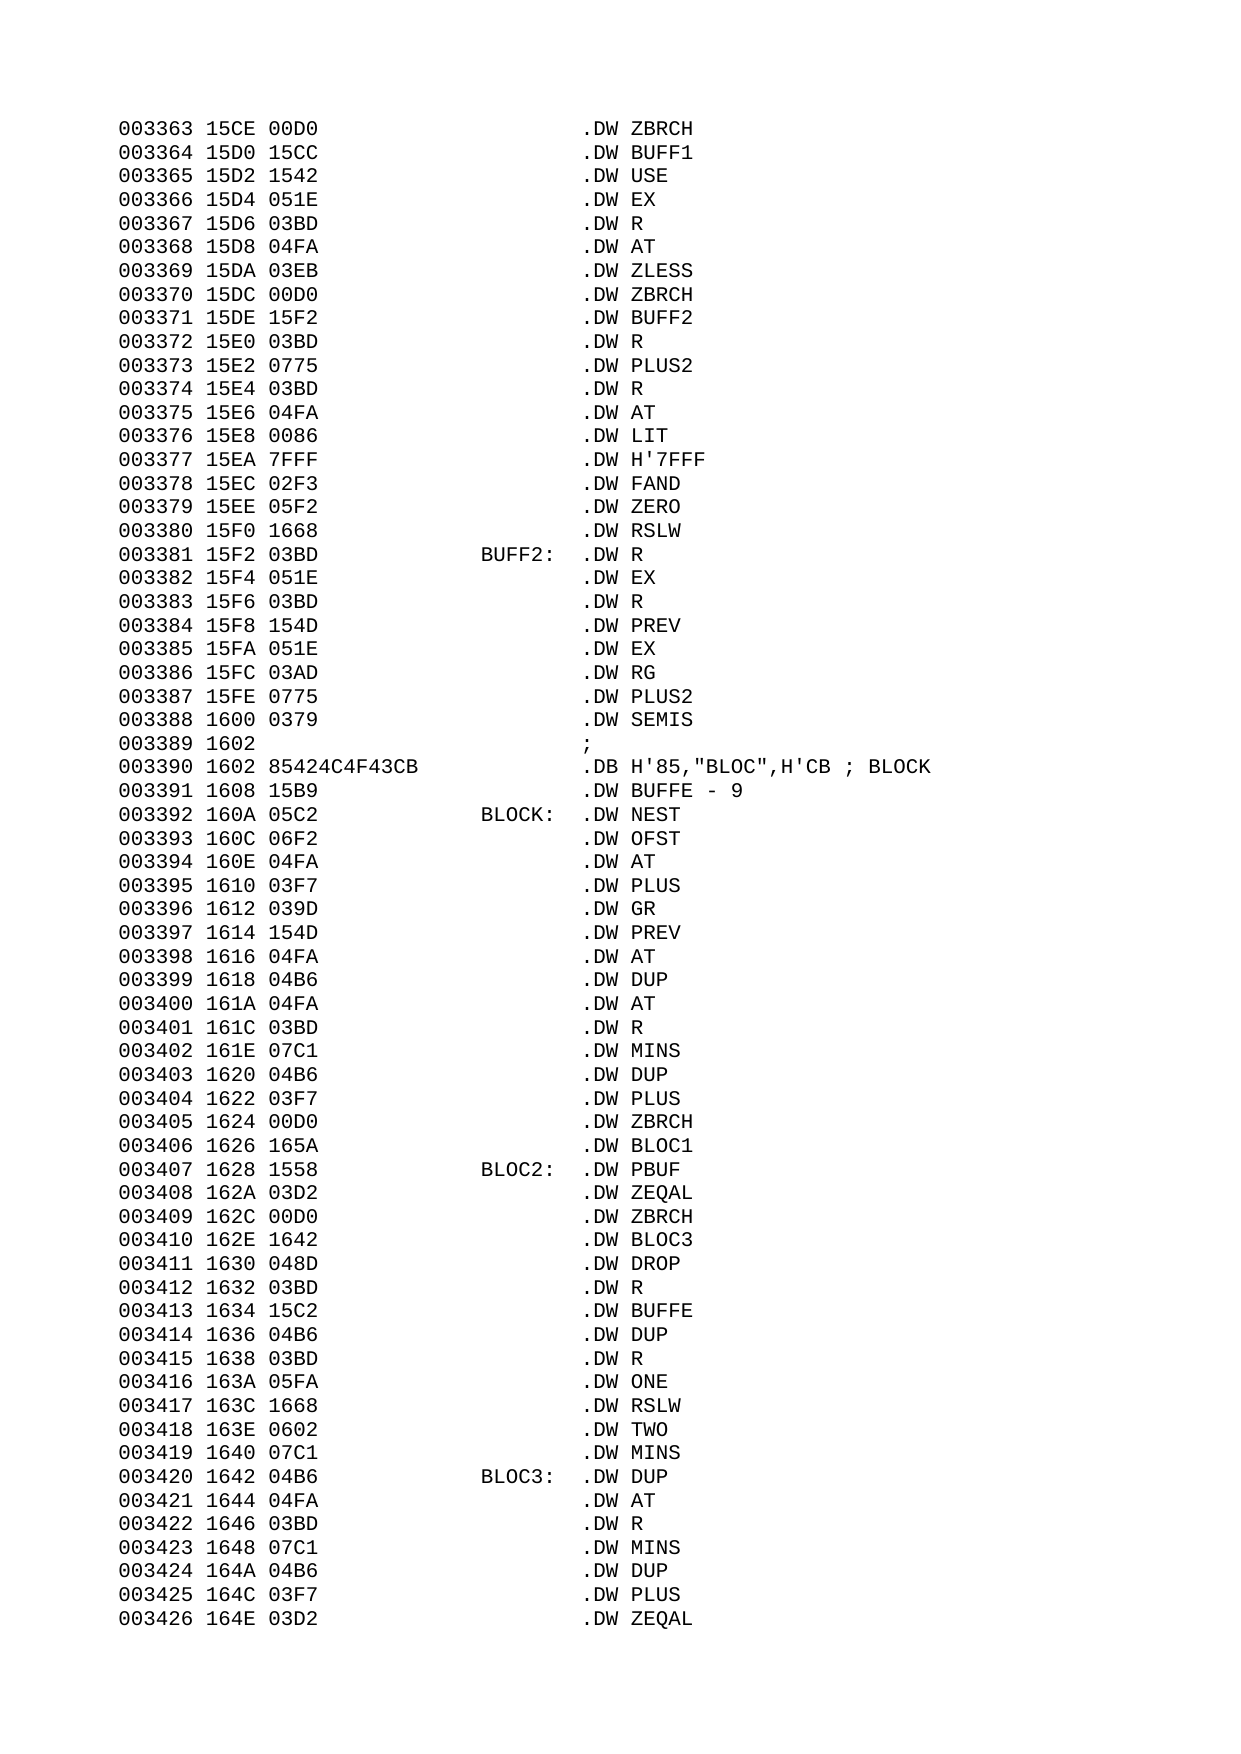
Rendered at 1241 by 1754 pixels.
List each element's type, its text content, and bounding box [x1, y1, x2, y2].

text 003419 1640 07C1 .DW MINS [118, 1442, 1122, 1466]
text 003399 1618 04B6 .DW DUP [118, 969, 1122, 993]
text 003398 1616 04FA .DW AT [118, 946, 1122, 969]
text 003380 15F0 1668 .DW RSLW [118, 520, 1122, 544]
text 003396 1612 039D .DW GR [118, 898, 1122, 922]
text 003374 15E4 03BD .DW R [118, 378, 1122, 402]
text 003426 164E 03D2 .DW ZEQAL [118, 1608, 1122, 1631]
text 003420 1642 04B6 BLOC3: .DW DUP [118, 1466, 1122, 1489]
text 003377 15EA 7FFF .DW H'7FFF [118, 449, 1122, 473]
text 003390 1602 85424C4F43CB .DB H'85,"BLOC",H'CB ; BLOCK [118, 757, 1122, 780]
text 003425 164C 03F7 .DW PLUS [118, 1584, 1122, 1608]
text 003383 15F6 03BD .DW R [118, 591, 1122, 615]
text 003411 1630 048D .DW DROP [118, 1253, 1122, 1277]
text 003422 1646 03BD .DW R [118, 1513, 1122, 1537]
text 003400 161A 04FA .DW AT [118, 993, 1122, 1017]
text 003397 1614 154D .DW PREV [118, 922, 1122, 946]
text 003373 15E2 0775 .DW PLUS2 [118, 354, 1122, 378]
text 003389 1602 ; [118, 733, 1122, 757]
text 003388 1600 0379 .DW SEMIS [118, 709, 1122, 733]
text 003375 15E6 04FA .DW AT [118, 402, 1122, 426]
text 003418 163E 0602 .DW TWO [118, 1419, 1122, 1442]
text 003424 164A 04B6 .DW DUP [118, 1561, 1122, 1584]
text 003372 15E0 03BD .DW R [118, 331, 1122, 354]
text 003413 1634 15C2 .DW BUFFE [118, 1300, 1122, 1324]
text 003408 162A 03D2 .DW ZEQAL [118, 1182, 1122, 1206]
text 003416 163A 05FA .DW ONE [118, 1371, 1122, 1395]
text 003379 15EE 05F2 .DW ZERO [118, 496, 1122, 520]
text 003364 15D0 15CC .DW BUFF1 [118, 142, 1122, 165]
text 003376 15E8 0086 .DW LIT [118, 426, 1122, 449]
text 003378 15EC 02F3 .DW FAND [118, 473, 1122, 496]
text 003386 15FC 03AD .DW RG [118, 662, 1122, 686]
text 003363 15CE 00D0 .DW ZBRCH [118, 118, 1122, 142]
text 003368 15D8 04FA .DW AT [118, 236, 1122, 260]
text 003370 15DC 00D0 .DW ZBRCH [118, 284, 1122, 307]
text 003401 161C 03BD .DW R [118, 1017, 1122, 1040]
text 003382 15F4 051E .DW EX [118, 567, 1122, 591]
text 003414 1636 04B6 .DW DUP [118, 1324, 1122, 1348]
text 003405 1624 00D0 .DW ZBRCH [118, 1111, 1122, 1135]
text 003409 162C 00D0 .DW ZBRCH [118, 1206, 1122, 1229]
text 003381 15F2 03BD BUFF2: .DW R [118, 544, 1122, 567]
text 003385 15FA 051E .DW EX [118, 638, 1122, 662]
text 003394 160E 04FA .DW AT [118, 851, 1122, 875]
text 003407 1628 1558 BLOC2: .DW PBUF [118, 1158, 1122, 1182]
text 003417 163C 1668 .DW RSLW [118, 1395, 1122, 1419]
text 003393 160C 06F2 .DW OFST [118, 827, 1122, 851]
text 003412 1632 03BD .DW R [118, 1277, 1122, 1300]
text 003369 15DA 03EB .DW ZLESS [118, 260, 1122, 284]
text 003402 161E 07C1 .DW MINS [118, 1040, 1122, 1064]
text 003371 15DE 15F2 .DW BUFF2 [118, 307, 1122, 331]
text 003406 1626 165A .DW BLOC1 [118, 1135, 1122, 1158]
text 003367 15D6 03BD .DW R [118, 213, 1122, 236]
text 003410 162E 1642 .DW BLOC3 [118, 1229, 1122, 1253]
text 003392 160A 05C2 BLOCK: .DW NEST [118, 804, 1122, 827]
text 003384 15F8 154D .DW PREV [118, 615, 1122, 638]
text 003415 1638 03BD .DW R [118, 1348, 1122, 1371]
text 003403 1620 04B6 .DW DUP [118, 1064, 1122, 1088]
text 003421 1644 04FA .DW AT [118, 1489, 1122, 1513]
text 003387 15FE 0775 .DW PLUS2 [118, 686, 1122, 709]
text 003391 1608 15B9 .DW BUFFE - 9 [118, 780, 1122, 804]
text 003423 1648 07C1 .DW MINS [118, 1537, 1122, 1561]
text 003395 1610 03F7 .DW PLUS [118, 875, 1122, 898]
text 003365 15D2 1542 .DW USE [118, 165, 1122, 189]
text 003404 1622 03F7 .DW PLUS [118, 1088, 1122, 1111]
text 003366 15D4 051E .DW EX [118, 189, 1122, 213]
